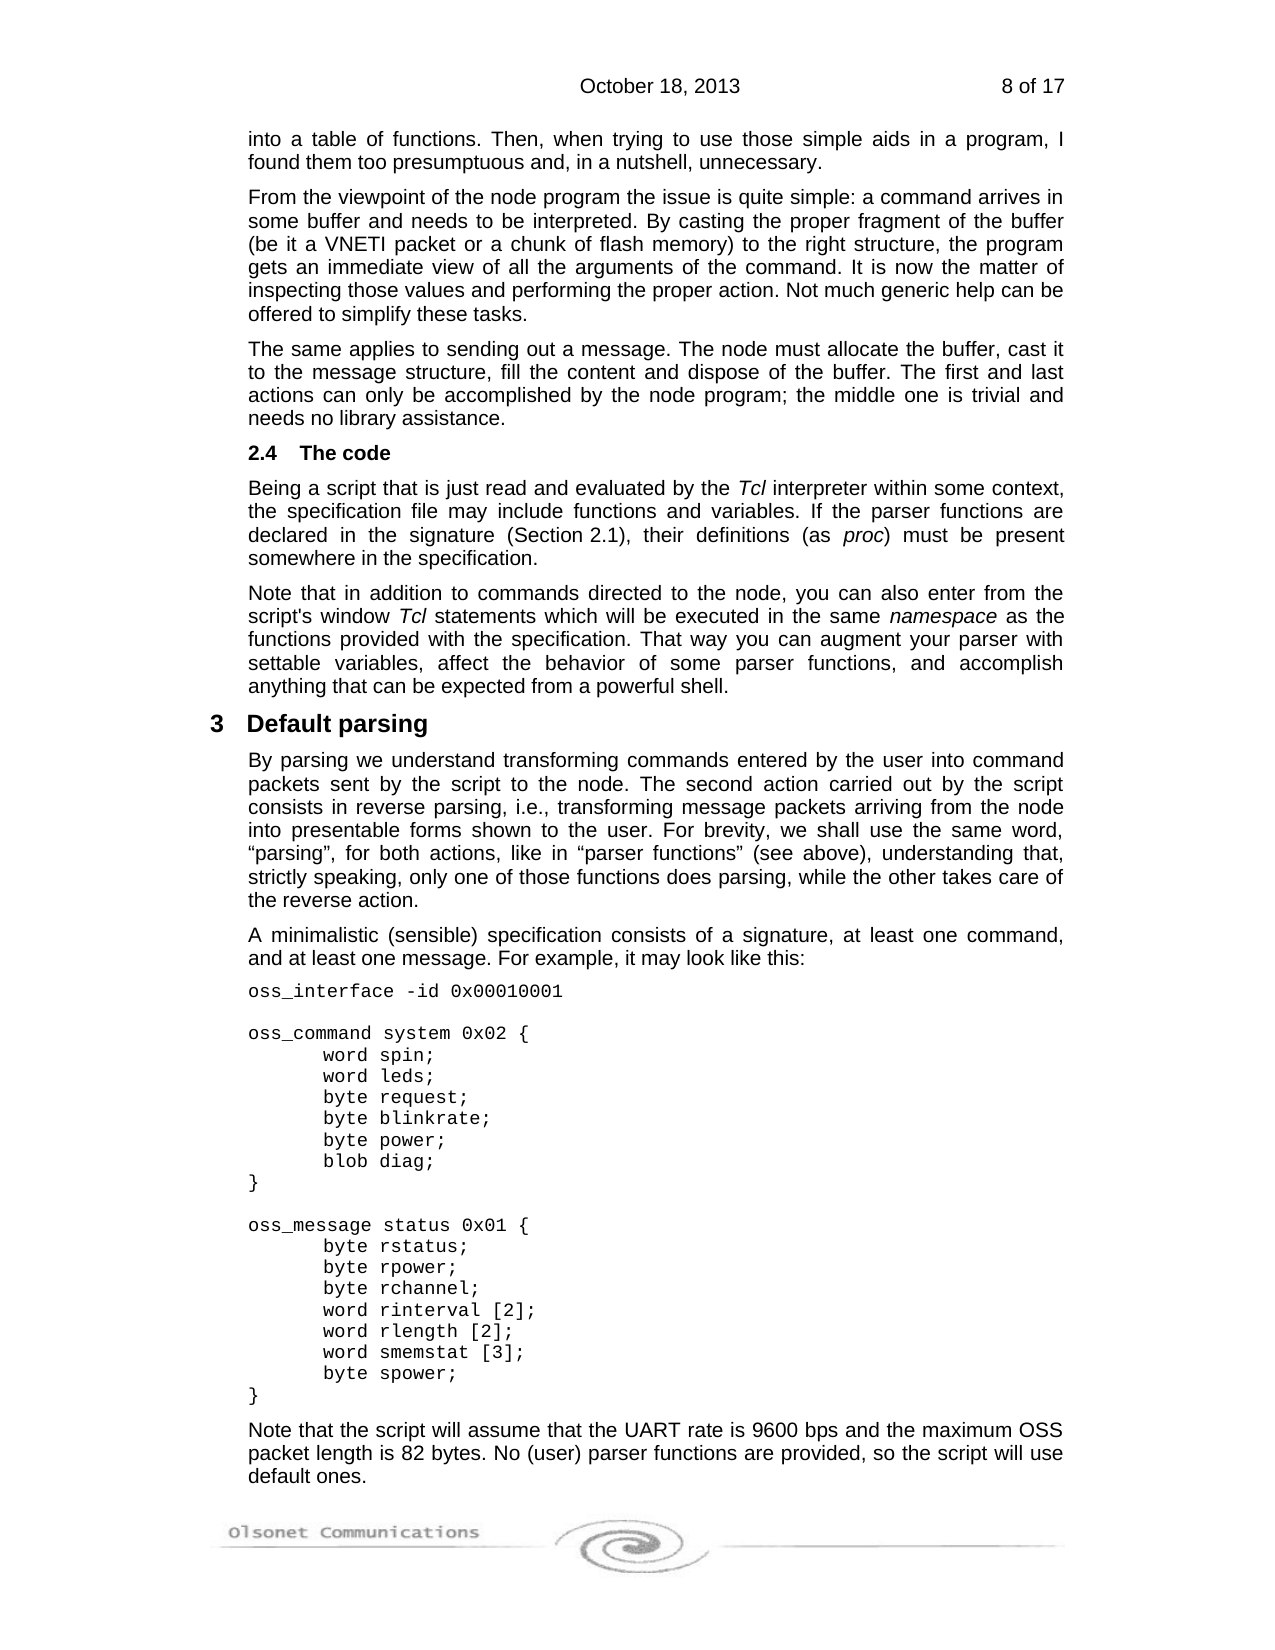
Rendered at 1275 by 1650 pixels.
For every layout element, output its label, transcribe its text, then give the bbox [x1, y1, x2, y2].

text oss_interface -id 0x00010001 [248, 982, 1065, 1003]
text A minimalistic (sensible) specification consists of a signature, at least one command, and at least one message. For example, it may look like this: [248, 923, 1065, 970]
text byte rstatus; [248, 1237, 1065, 1258]
text byte spower; [248, 1364, 1065, 1385]
text word spin; [248, 1045, 1065, 1067]
picture [210, 1504, 1065, 1596]
text blob diag; [248, 1152, 1065, 1173]
text By parsing we understand transforming commands entered by the user into command packets sent by the script to the node. The second action carried out by the script consists in reverse parsing, i.e., transforming message packets arriving from the node into presentable forms shown to the user. For brevity, we shall use the same word, “parsing”, for both actions, like in “parser functions” (see above), understanding that, strictly speaking, only one of those functions does parsing, while the other takes care of the reverse action. [248, 749, 1065, 912]
subtitle Default parsing [210, 709, 1065, 737]
text into a table of functions. Then, when trying to use those simple aids in a program, I found them too presumptuous and, in a nutshell, unnecessary. [248, 128, 1065, 174]
text word rlength [2]; [248, 1322, 1065, 1343]
subtitle The code [248, 442, 1065, 465]
text byte power; [248, 1130, 1065, 1152]
text byte rpower; [248, 1258, 1065, 1279]
text } [248, 1173, 1065, 1194]
text oss_message status 0x01 { [248, 1215, 1065, 1237]
text The same applies to sending out a message. The node must allocate the buffer, cast it to the message structure, fill the content and dispose of the buffer. The first and last actions can only be accomplished by the node program; the middle one is trivial and needs no library assistance. [248, 337, 1065, 430]
text Note that the script will assume that the UART rate is 9600 bps and the maximum OSS packet length is 82 bytes. No (user) parser functions are provided, so the script will use default ones. [248, 1418, 1065, 1488]
text oss_command system 0x02 { [248, 1024, 1065, 1045]
text word leds; [248, 1067, 1065, 1088]
text word rinterval [2]; [248, 1300, 1065, 1322]
text From the viewpoint of the node program the issue is quite simple: a command arrives in some buffer and needs to be interpreted. By casting the proper fragment of the buffer (be it a VNETI packet or a chunk of flash memory) to the right structure, the program gets an immediate view of all the arguments of the command. It is now the matter of inspecting those values and performing the proper action. Not much generic help can be offered to simplify these tasks. [248, 186, 1065, 325]
text Note that in addition to commands directed to the node, you can also enter from the script's window Tcl statements which will be executed in the same namespace as the functions provided with the specification. That way you can augment your parser with settable variables, affect the behavior of some parser functions, and accomplish anything that can be expected from a powerful shell. [248, 581, 1065, 698]
text word smemstat [3]; [248, 1343, 1065, 1364]
text byte request; [248, 1088, 1065, 1109]
text Being a script that is just read and evaluated by the Tcl interpreter within some context, the specification file may include functions and variables. If the parser functions are declared in the signature (Section 2.1), their definitions (as proc) must be present somewhere in the specification. [248, 477, 1065, 570]
text byte rchannel; [248, 1279, 1065, 1300]
text byte blinkrate; [248, 1109, 1065, 1130]
text } [248, 1385, 1065, 1407]
